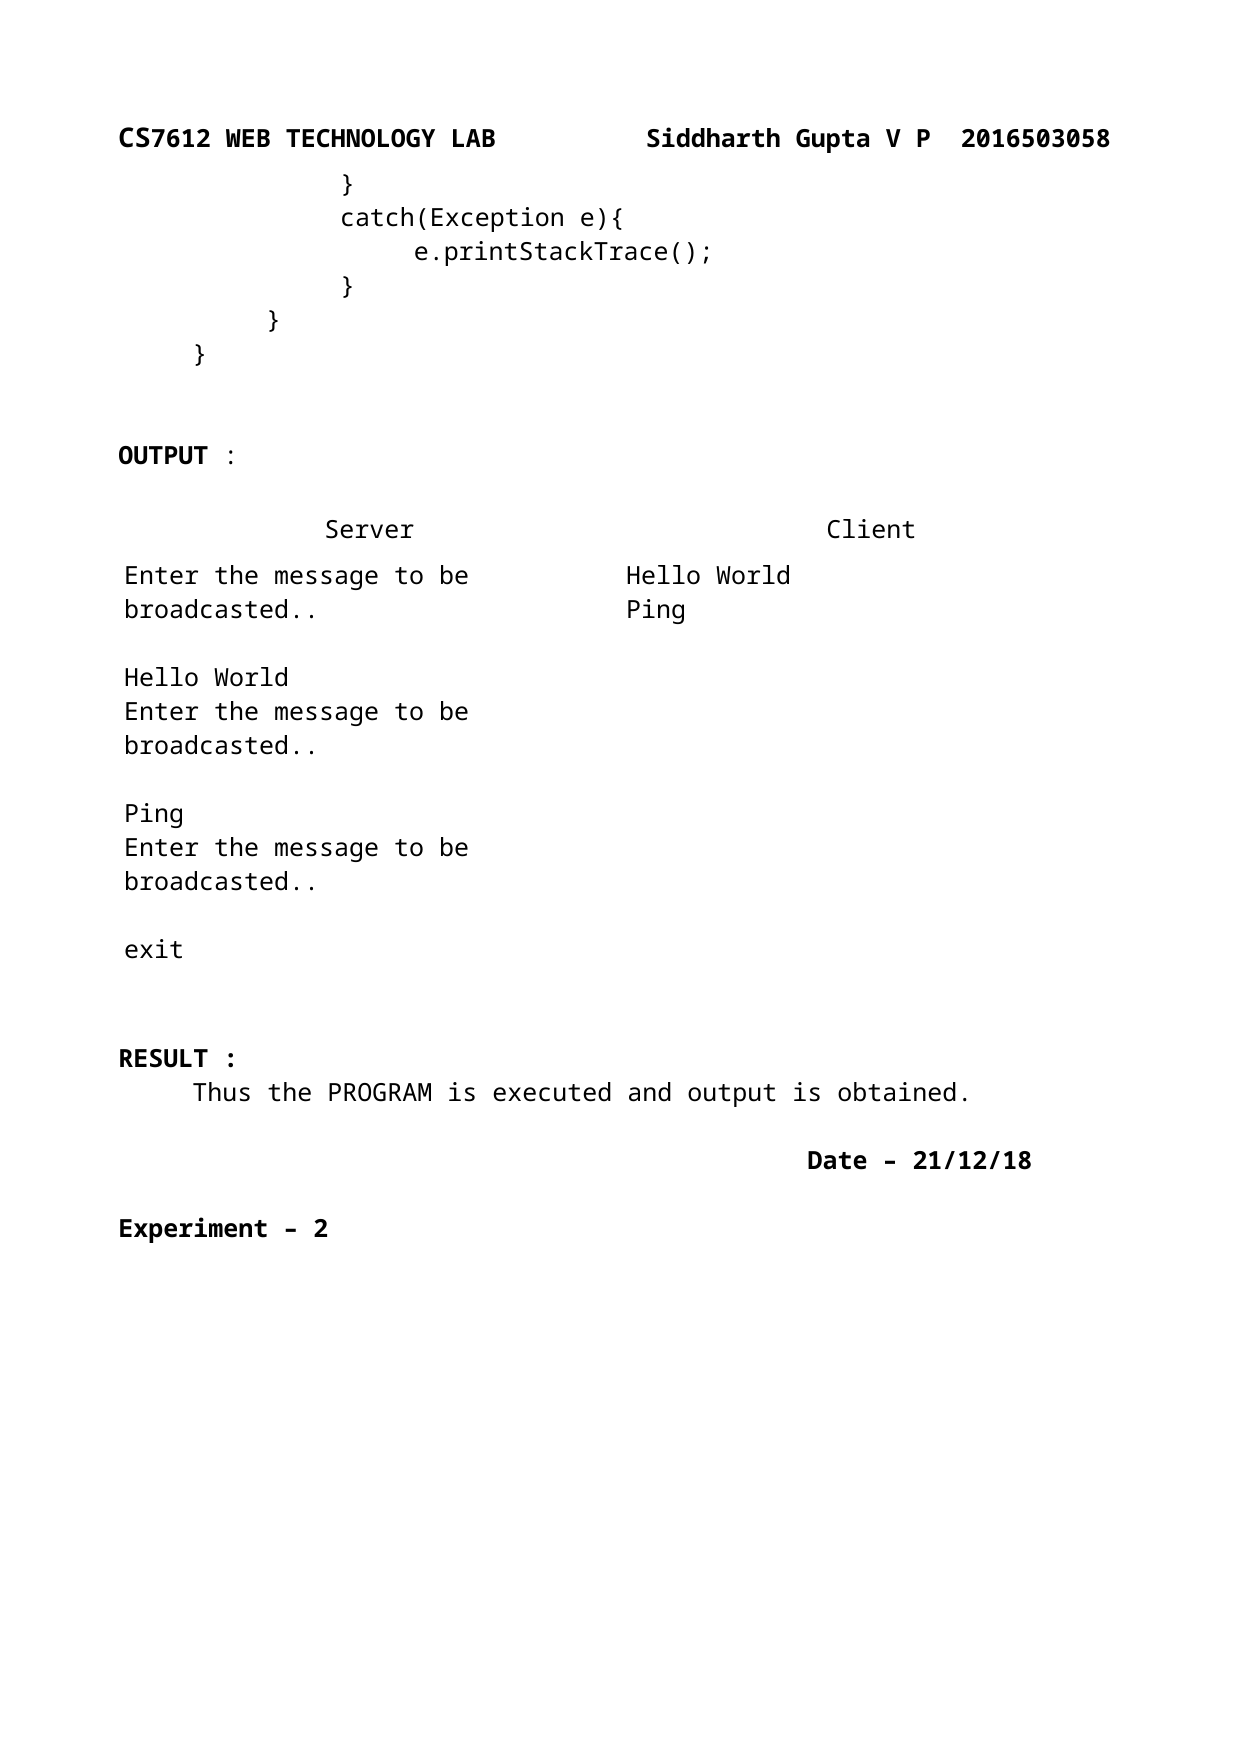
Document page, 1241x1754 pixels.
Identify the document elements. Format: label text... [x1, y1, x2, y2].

table_cell Hello World Ping [621, 553, 1122, 972]
text } [118, 165, 1122, 199]
text Experiment – 2 [118, 1211, 1122, 1244]
text OUTPUT : [118, 438, 1122, 472]
table_cell Enter the message to be broadcasted.. Hello World Enter the message to be broadcasted.. Ping Enter the message to be broadcasted.. exit [119, 553, 620, 972]
text Date – 21/12/18 [118, 1142, 1122, 1176]
text Thus the PROGRAM is executed and output is obtained. [118, 1074, 1122, 1108]
table_header Server [119, 507, 620, 552]
text } [118, 302, 1122, 336]
text catch(Exception e){ [118, 199, 1122, 233]
table_header Client [621, 507, 1122, 552]
text e.printStackTrace(); [118, 233, 1122, 268]
text } [118, 336, 1122, 370]
text } [118, 268, 1122, 302]
text RESULT : [118, 1040, 1122, 1074]
